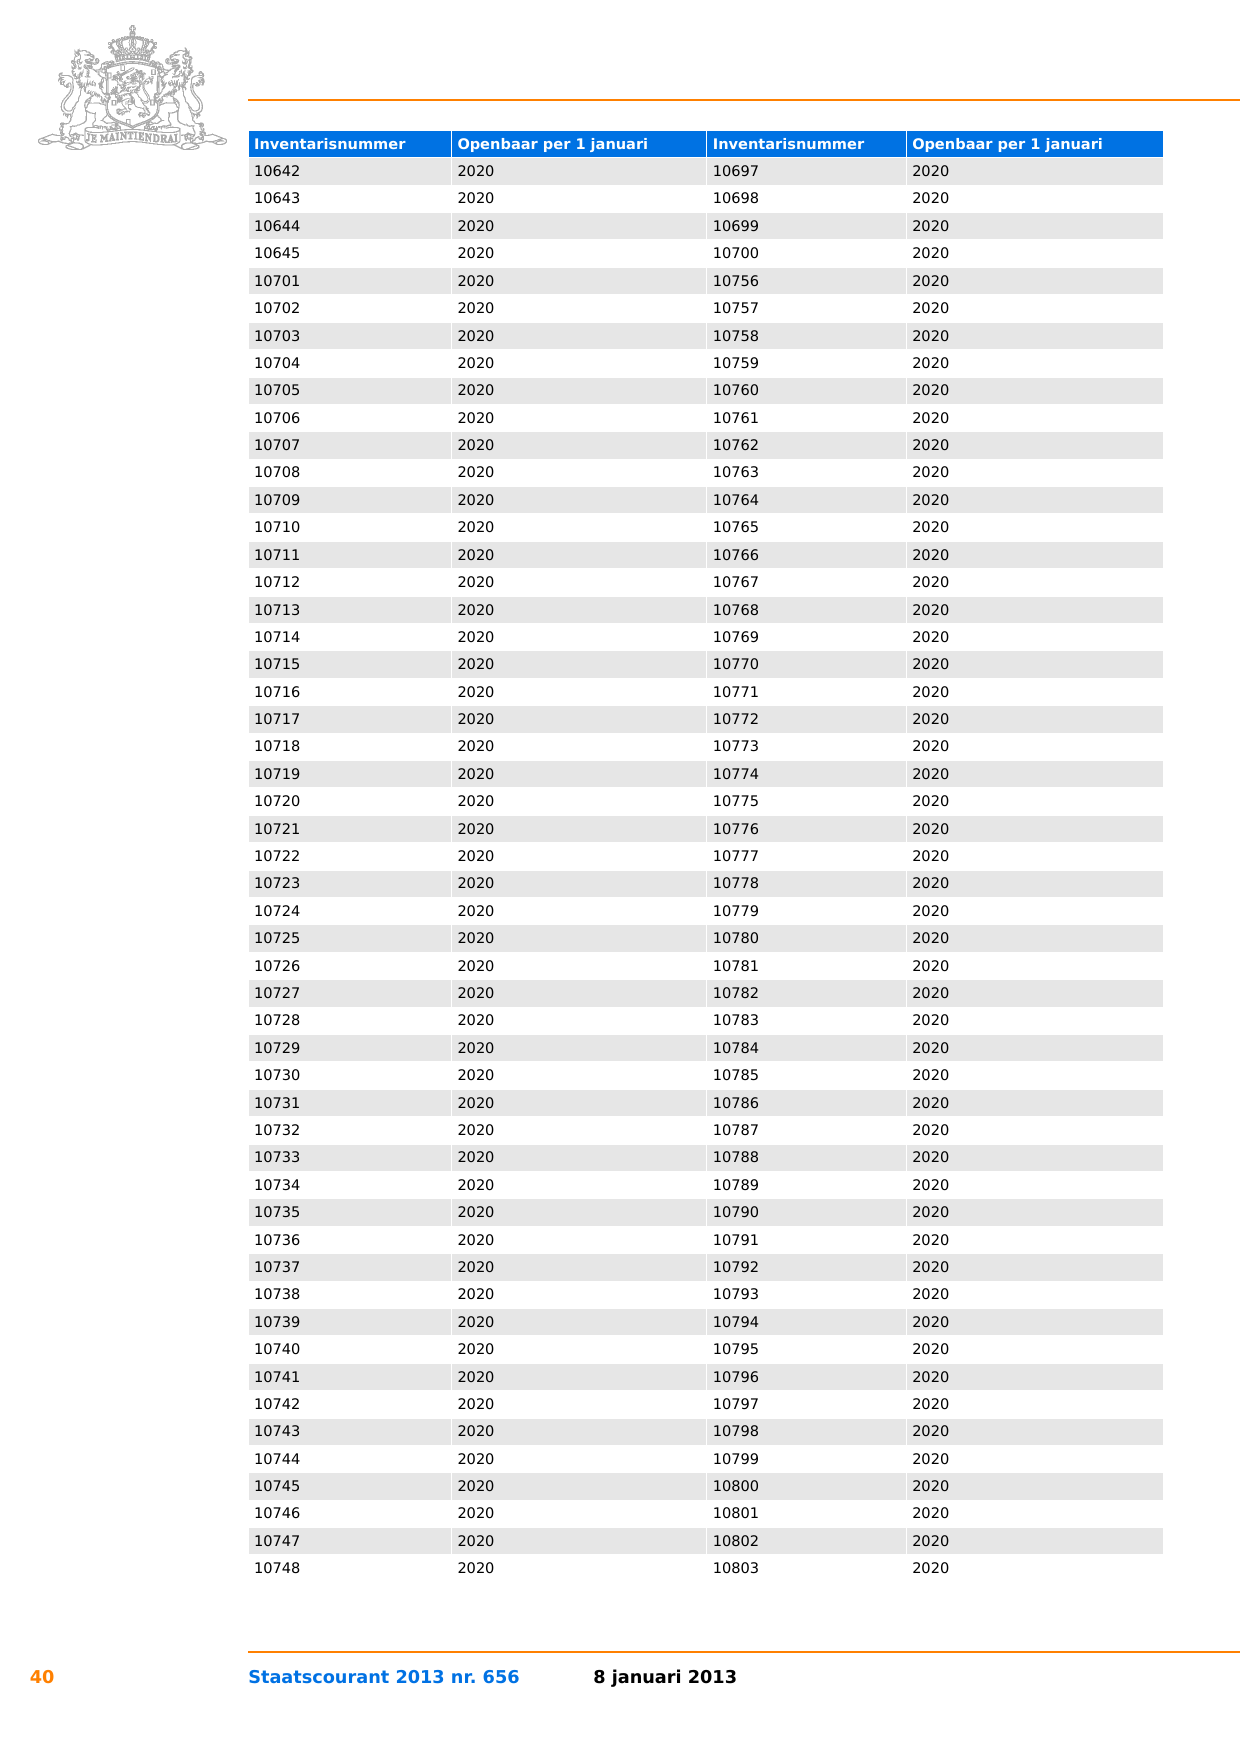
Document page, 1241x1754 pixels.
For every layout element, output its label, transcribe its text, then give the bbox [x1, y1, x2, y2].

table_cell 10698 [707, 186, 906, 212]
table_cell 10757 [707, 295, 906, 322]
table_cell 2020 [452, 1254, 706, 1281]
table_cell 10642 [249, 158, 451, 185]
table_cell 2020 [452, 624, 706, 650]
table_cell 2020 [907, 1282, 1163, 1308]
table_cell 2020 [452, 706, 706, 733]
table_cell 2020 [907, 1391, 1163, 1417]
table_cell 10777 [707, 843, 906, 869]
table_cell 10711 [249, 542, 451, 568]
table_cell 10705 [249, 378, 451, 404]
table_cell 2020 [452, 789, 706, 815]
table_cell 2020 [452, 1556, 706, 1582]
table_cell 2020 [452, 761, 706, 787]
table_cell 10788 [707, 1145, 906, 1171]
table_cell 2020 [907, 542, 1163, 568]
table_cell 2020 [907, 761, 1163, 787]
table_cell 2020 [907, 1446, 1163, 1472]
table_cell 10645 [249, 241, 451, 267]
table_cell 10767 [707, 569, 906, 596]
table_cell 10793 [707, 1282, 906, 1308]
table_cell 2020 [452, 213, 706, 239]
table_cell 2020 [907, 515, 1163, 541]
table_cell 10764 [707, 487, 906, 513]
table_cell 2020 [452, 378, 706, 404]
table_cell 2020 [452, 542, 706, 568]
table_cell 10726 [249, 953, 451, 979]
table_cell 2020 [907, 1528, 1163, 1554]
table_cell 2020 [907, 350, 1163, 376]
table_cell 2020 [907, 323, 1163, 349]
table_cell 2020 [907, 789, 1163, 815]
table_cell 10736 [249, 1227, 451, 1253]
table_cell 10797 [707, 1391, 906, 1417]
table_header Openbaar per 1 januari [907, 131, 1163, 157]
table_cell 10733 [249, 1145, 451, 1171]
table_cell 10742 [249, 1391, 451, 1417]
table_cell 2020 [452, 1391, 706, 1417]
table_cell 10727 [249, 980, 451, 1007]
table_cell 2020 [907, 980, 1163, 1007]
table_cell 10729 [249, 1035, 451, 1061]
table_cell 10783 [707, 1008, 906, 1034]
table_cell 10760 [707, 378, 906, 404]
table_cell 10738 [249, 1282, 451, 1308]
table_cell 10723 [249, 871, 451, 897]
table_cell 10789 [707, 1172, 906, 1198]
table_cell 10761 [707, 405, 906, 431]
table_cell 2020 [907, 186, 1163, 212]
table_cell 10792 [707, 1254, 906, 1281]
table_cell 2020 [907, 624, 1163, 650]
table_cell 2020 [452, 1035, 706, 1061]
table_cell 10759 [707, 350, 906, 376]
table_cell 2020 [452, 1063, 706, 1089]
table_cell 10720 [249, 789, 451, 815]
picture [38, 25, 227, 150]
table_cell 2020 [907, 241, 1163, 267]
table_cell 2020 [452, 295, 706, 322]
table_cell 2020 [452, 1145, 706, 1171]
table_cell 10643 [249, 186, 451, 212]
table_cell 10779 [707, 898, 906, 924]
table_cell 2020 [452, 597, 706, 623]
table_cell 10716 [249, 679, 451, 705]
table_cell 10724 [249, 898, 451, 924]
table_cell 2020 [907, 268, 1163, 294]
table_cell 2020 [452, 1172, 706, 1198]
table_cell 10731 [249, 1090, 451, 1116]
table_cell 2020 [907, 432, 1163, 459]
table_cell 2020 [452, 980, 706, 1007]
table_cell 2020 [452, 1199, 706, 1226]
table_cell 10774 [707, 761, 906, 787]
table_cell 2020 [907, 1008, 1163, 1034]
table_cell 2020 [907, 460, 1163, 486]
table_cell 10703 [249, 323, 451, 349]
table_cell 10734 [249, 1172, 451, 1198]
table_cell 2020 [907, 1501, 1163, 1527]
table_cell 10798 [707, 1419, 906, 1445]
table_cell 10699 [707, 213, 906, 239]
table_cell 2020 [907, 1364, 1163, 1390]
table_cell 2020 [452, 1117, 706, 1143]
table_cell 2020 [907, 1063, 1163, 1089]
table_cell 10644 [249, 213, 451, 239]
table_cell 10714 [249, 624, 451, 650]
table_cell 2020 [452, 734, 706, 760]
table_cell 2020 [907, 898, 1163, 924]
table_cell 10785 [707, 1063, 906, 1089]
table_cell 10775 [707, 789, 906, 815]
table_cell 2020 [452, 953, 706, 979]
table_cell 10802 [707, 1528, 906, 1554]
table_cell 10791 [707, 1227, 906, 1253]
table_cell 2020 [907, 679, 1163, 705]
table_cell 10722 [249, 843, 451, 869]
table_cell 10700 [707, 241, 906, 267]
table_cell 10737 [249, 1254, 451, 1281]
table_cell 2020 [907, 1145, 1163, 1171]
table_cell 10748 [249, 1556, 451, 1582]
table_cell 2020 [452, 1419, 706, 1445]
table_cell 2020 [907, 1117, 1163, 1143]
table_cell 2020 [907, 843, 1163, 869]
table_cell 10706 [249, 405, 451, 431]
table_cell 2020 [907, 378, 1163, 404]
table_cell 2020 [452, 898, 706, 924]
table_cell 10697 [707, 158, 906, 185]
table_cell 10718 [249, 734, 451, 760]
table_cell 10784 [707, 1035, 906, 1061]
table_cell 2020 [452, 1501, 706, 1527]
table_cell 10776 [707, 816, 906, 842]
table_cell 10739 [249, 1309, 451, 1335]
table_cell 2020 [907, 953, 1163, 979]
table_cell 10721 [249, 816, 451, 842]
table_cell 10768 [707, 597, 906, 623]
table_cell 2020 [907, 405, 1163, 431]
table_cell 2020 [452, 871, 706, 897]
table_cell 10796 [707, 1364, 906, 1390]
table_cell 2020 [452, 241, 706, 267]
table_cell 10787 [707, 1117, 906, 1143]
table_cell 2020 [907, 487, 1163, 513]
table_cell 10710 [249, 515, 451, 541]
table_cell 2020 [907, 816, 1163, 842]
table_cell 2020 [452, 816, 706, 842]
table_cell 10769 [707, 624, 906, 650]
table_cell 2020 [907, 1199, 1163, 1226]
table_cell 2020 [907, 734, 1163, 760]
table_cell 10728 [249, 1008, 451, 1034]
table_cell 2020 [452, 323, 706, 349]
table_cell 2020 [452, 1090, 706, 1116]
table_cell 10715 [249, 651, 451, 678]
table_cell 10786 [707, 1090, 906, 1116]
table_cell 10758 [707, 323, 906, 349]
table_cell 2020 [452, 1309, 706, 1335]
table_cell 2020 [452, 158, 706, 185]
table_cell 10745 [249, 1473, 451, 1500]
table_cell 10778 [707, 871, 906, 897]
table_cell 10762 [707, 432, 906, 459]
table_cell 10800 [707, 1473, 906, 1500]
table_cell 10712 [249, 569, 451, 596]
table_cell 10713 [249, 597, 451, 623]
table_cell 10782 [707, 980, 906, 1007]
table_header Inventarisnummer [249, 131, 451, 157]
table_cell 2020 [907, 1227, 1163, 1253]
table_cell 10741 [249, 1364, 451, 1390]
table_cell 10770 [707, 651, 906, 678]
table_cell 2020 [452, 1227, 706, 1253]
table_cell 2020 [452, 487, 706, 513]
table_cell 10756 [707, 268, 906, 294]
table_cell 2020 [452, 515, 706, 541]
table_cell 10709 [249, 487, 451, 513]
table_cell 10725 [249, 925, 451, 952]
table_cell 2020 [452, 925, 706, 952]
table_cell 2020 [907, 1419, 1163, 1445]
table_cell 2020 [907, 651, 1163, 678]
table_cell 2020 [907, 1309, 1163, 1335]
table_cell 2020 [907, 871, 1163, 897]
table_cell 2020 [452, 1008, 706, 1034]
table_cell 10744 [249, 1446, 451, 1472]
table_cell 2020 [452, 679, 706, 705]
table_cell 2020 [452, 1473, 706, 1500]
table_cell 10772 [707, 706, 906, 733]
table_cell 10702 [249, 295, 451, 322]
table_cell 10732 [249, 1117, 451, 1143]
table_cell 2020 [907, 213, 1163, 239]
table_cell 10801 [707, 1501, 906, 1527]
table_cell 2020 [452, 843, 706, 869]
table_cell 2020 [907, 1254, 1163, 1281]
table_cell 2020 [907, 1090, 1163, 1116]
table_cell 10704 [249, 350, 451, 376]
table_cell 10746 [249, 1501, 451, 1527]
table_cell 10773 [707, 734, 906, 760]
table_cell 2020 [452, 350, 706, 376]
table_cell 2020 [907, 1172, 1163, 1198]
table_cell 10730 [249, 1063, 451, 1089]
table_cell 2020 [907, 158, 1163, 185]
table_cell 2020 [907, 1556, 1163, 1582]
table_cell 10794 [707, 1309, 906, 1335]
table_header Inventarisnummer [707, 131, 906, 157]
table_cell 2020 [452, 1364, 706, 1390]
table_cell 2020 [452, 651, 706, 678]
table_cell 10707 [249, 432, 451, 459]
table_cell 10780 [707, 925, 906, 952]
table_cell 10795 [707, 1336, 906, 1363]
table_cell 10766 [707, 542, 906, 568]
table_cell 2020 [907, 925, 1163, 952]
table_cell 2020 [452, 1528, 706, 1554]
table_cell 10763 [707, 460, 906, 486]
table_cell 10781 [707, 953, 906, 979]
table_cell 10765 [707, 515, 906, 541]
table_cell 2020 [452, 186, 706, 212]
table_cell 2020 [907, 569, 1163, 596]
table_cell 10743 [249, 1419, 451, 1445]
table_cell 10740 [249, 1336, 451, 1363]
table_header Openbaar per 1 januari [452, 131, 706, 157]
table_cell 2020 [452, 268, 706, 294]
table_cell 2020 [452, 1446, 706, 1472]
table_cell 10701 [249, 268, 451, 294]
table_cell 2020 [452, 569, 706, 596]
table_cell 10803 [707, 1556, 906, 1582]
table_cell 10771 [707, 679, 906, 705]
table_cell 10790 [707, 1199, 906, 1226]
table_cell 2020 [907, 706, 1163, 733]
table_cell 2020 [907, 597, 1163, 623]
table_cell 2020 [907, 1336, 1163, 1363]
table_cell 10708 [249, 460, 451, 486]
table_cell 2020 [452, 405, 706, 431]
table_cell 10747 [249, 1528, 451, 1554]
table_cell 10735 [249, 1199, 451, 1226]
table_cell 10717 [249, 706, 451, 733]
table_cell 2020 [452, 432, 706, 459]
table_cell 10799 [707, 1446, 906, 1472]
table_cell 2020 [452, 1282, 706, 1308]
table_cell 2020 [452, 1336, 706, 1363]
table_cell 2020 [907, 1035, 1163, 1061]
table_cell 10719 [249, 761, 451, 787]
table_cell 2020 [907, 295, 1163, 322]
table_cell 2020 [452, 460, 706, 486]
table_cell 2020 [907, 1473, 1163, 1500]
